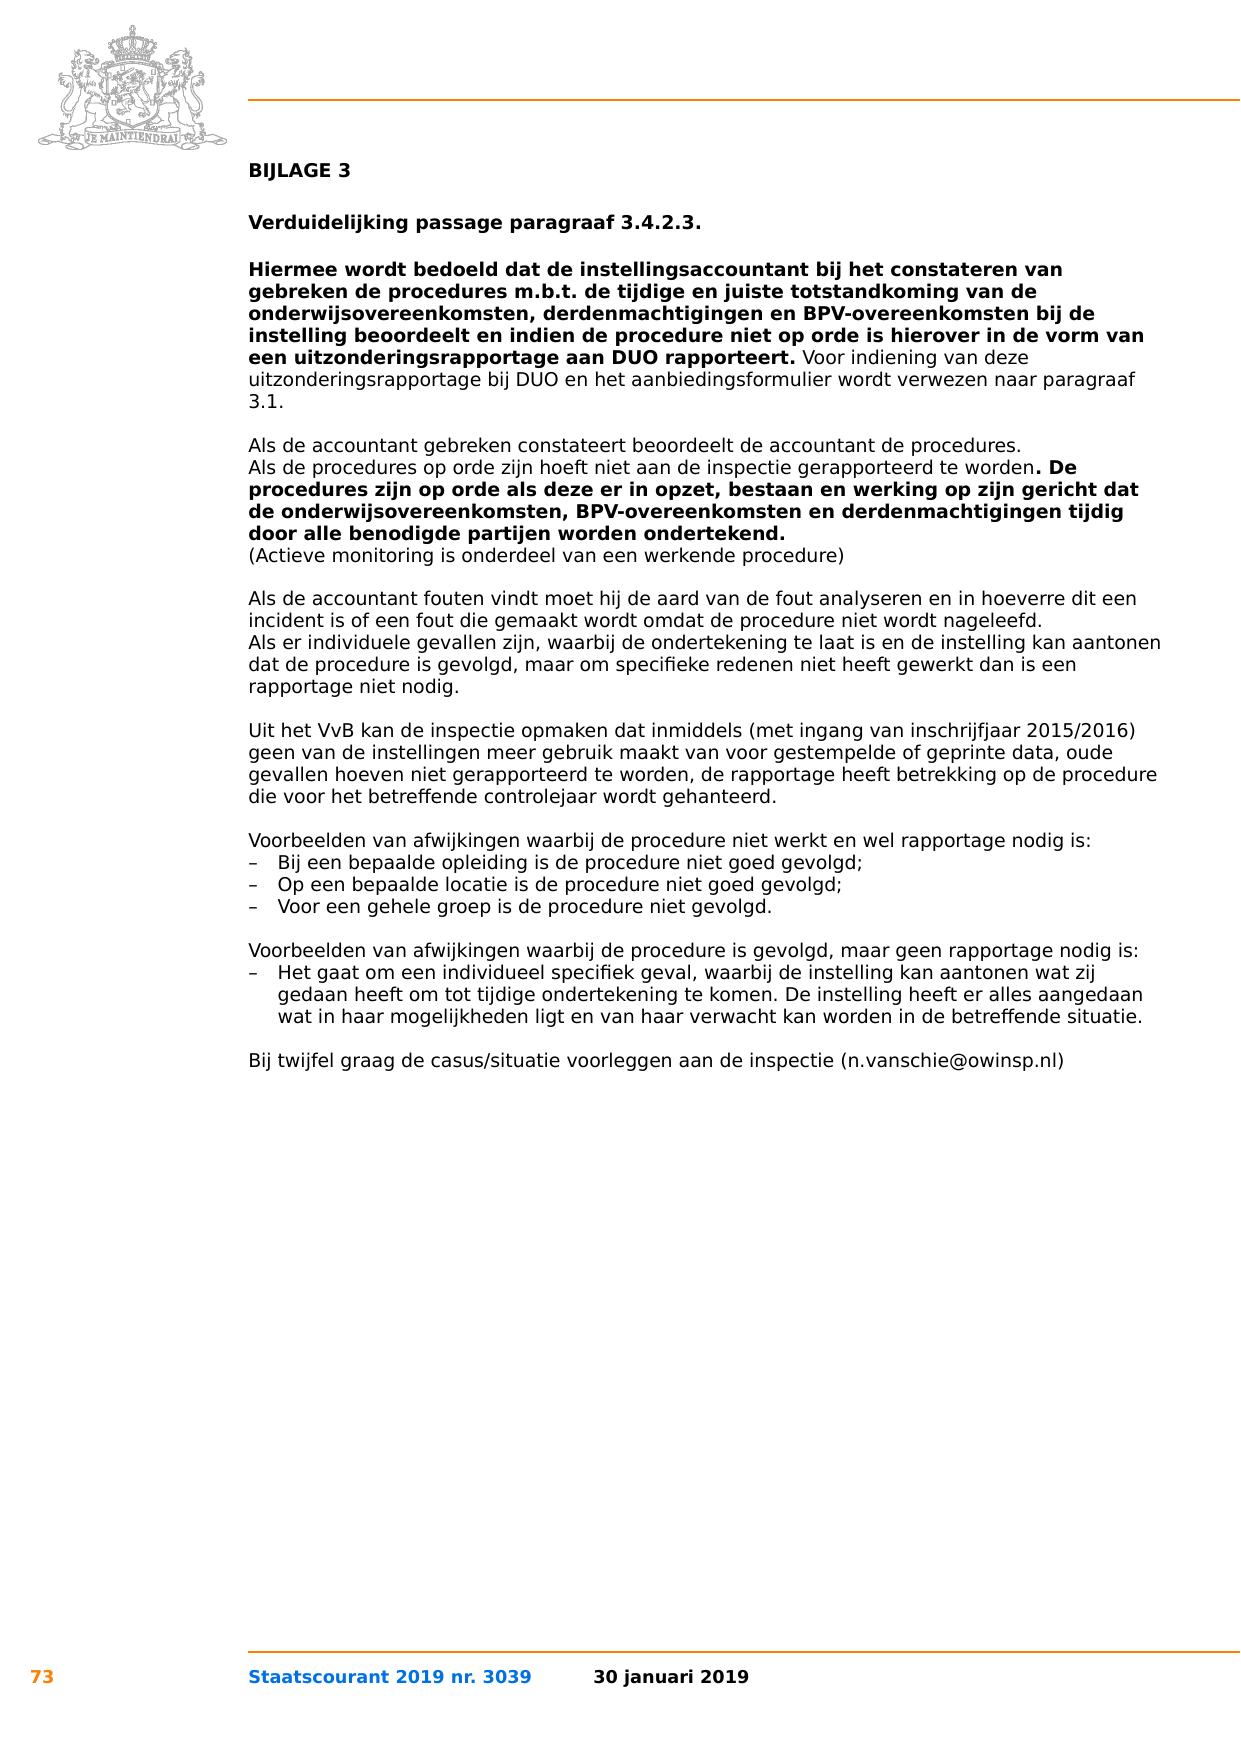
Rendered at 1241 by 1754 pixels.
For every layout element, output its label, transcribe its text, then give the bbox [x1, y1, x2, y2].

text Bij twijfel graag de casus/situatie voorleggen aan de inspectie (n.vanschie@owinsp.nl) [248, 1049, 1163, 1071]
text – Bij een bepaalde opleiding is de procedure niet goed gevolgd; [248, 852, 1163, 874]
text Hiermee wordt bedoeld dat de instellingsaccountant bij het constateren van gebreken de procedures m.b.t. de tijdige en juiste totstandkoming van de onderwijsovereenkomsten, derdenmachtigingen en BPV-overeenkomsten bij de instelling beoordeelt en indien de procedure niet op orde is hierover in de vorm van een uitzonderingsrapportage aan DUO rapporteert. Voor indiening van deze uitzonderingsrapportage bij DUO en het aanbiedingsformulier wordt verwezen naar paragraaf 3.1. [248, 259, 1163, 413]
text Als er individuele gevallen zijn, waarbij de ondertekening te laat is en de instelling kan aantonen dat de procedure is gevolgd, maar om specifieke redenen niet heeft gewerkt dan is een rapportage niet nodig. [248, 632, 1163, 698]
text Als de procedures op orde zijn hoeft niet aan de inspectie gerapporteerd te worden. De procedures zijn op orde als deze er in opzet, bestaan en werking op zijn gericht dat de onderwijsovereenkomsten, BPV-overeenkomsten en derdenmachtigingen tijdig door alle benodigde partijen worden ondertekend. [248, 457, 1163, 544]
text Voorbeelden van afwijkingen waarbij de procedure niet werkt en wel rapportage nodig is: [248, 830, 1163, 852]
text Als de accountant fouten vindt moet hij de aard van de fout analyseren en in hoeverre dit een incident is of een fout die gemaakt wordt omdat de procedure niet wordt nageleefd. [248, 588, 1163, 632]
text Als de accountant gebreken constateert beoordeelt de accountant de procedures. [248, 434, 1163, 457]
text Voorbeelden van afwijkingen waarbij de procedure is gevolgd, maar geen rapportage nodig is: [248, 940, 1163, 962]
text Uit het VvB kan de inspectie opmaken dat inmiddels (met ingang van inschrijfjaar 2015/2016) geen van de instellingen meer gebruik maakt van voor gestempelde of geprinte data, oude gevallen hoeven niet gerapporteerd te worden, de rapportage heeft betrekking op de procedure die voor het betreffende controlejaar wordt gehanteerd. [248, 720, 1163, 808]
text – Het gaat om een individueel specifiek geval, waarbij de instelling kan aantonen wat zij gedaan heeft om tot tijdige ondertekening te komen. De instelling heeft er alles aangedaan wat in haar mogelijkheden ligt en van haar verwacht kan worden in de betreffende situatie. [248, 962, 1163, 1028]
subtitle Verduidelijking passage paragraaf 3.4.2.3. [248, 212, 1163, 234]
picture [38, 25, 227, 150]
text – Voor een gehele groep is de procedure niet gevolgd. [248, 896, 1163, 918]
subtitle BIJLAGE 3 [248, 160, 1163, 182]
text (Actieve monitoring is onderdeel van een werkende procedure) [248, 544, 1163, 566]
text – Op een bepaalde locatie is de procedure niet goed gevolgd; [248, 874, 1163, 896]
